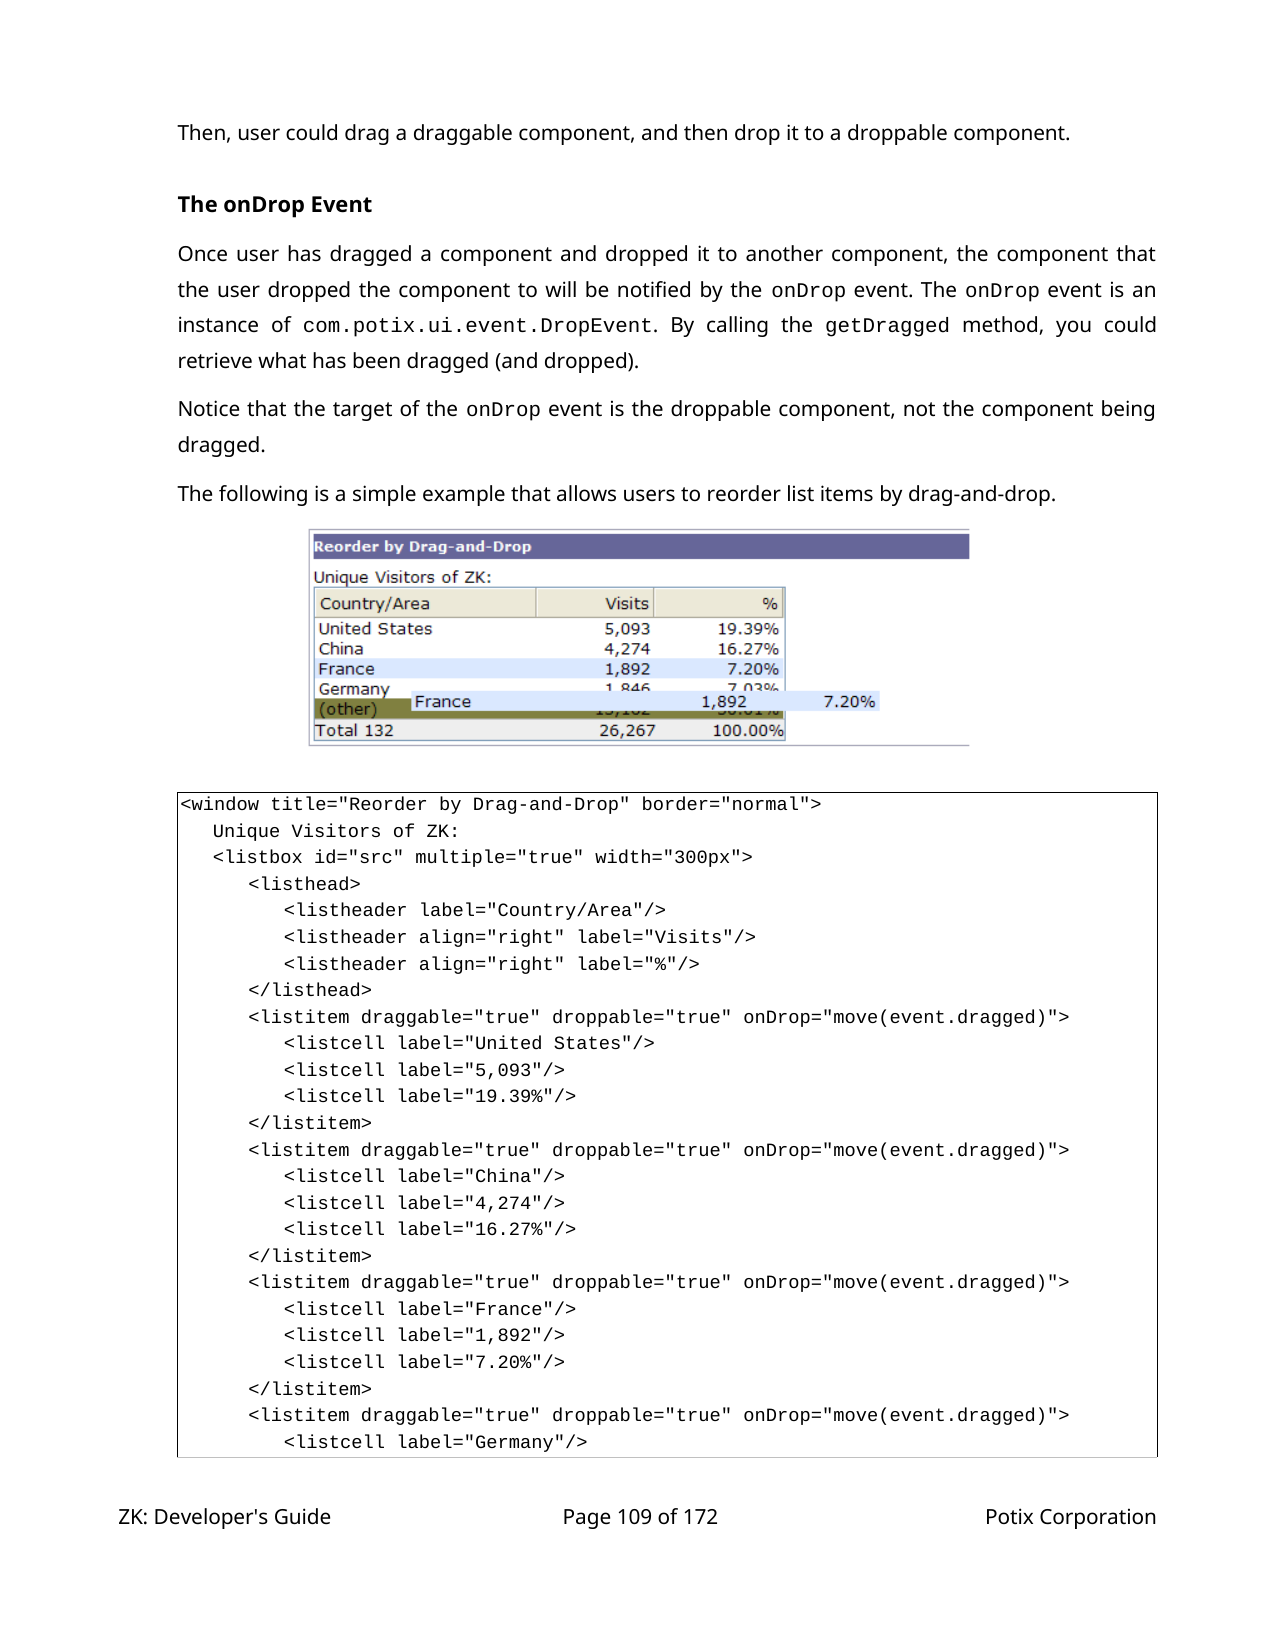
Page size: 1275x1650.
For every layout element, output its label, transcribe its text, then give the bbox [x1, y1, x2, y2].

text <window title="Reorder by Drag-and-Drop" border="normal"> Unique Visitors of ZK: <listbox id="src" multiple="true" width="300px"> <listhead> <listheader label="Country/Area"/> <listheader align="right" label="Visits"/> <listheader align="right" label="%"/> </listhead> <listitem draggable="true" droppable="true" onDrop="move(event.dragged)"> <listcell label="United States"/> <listcell label="5,093"/> <listcell label="19.39%"/> </listitem> <listitem draggable="true" droppable="true" onDrop="move(event.dragged)"> <listcell label="China"/> <listcell label="4,274"/> <listcell label="16.27%"/> </listitem> <listitem draggable="true" droppable="true" onDrop="move(event.dragged)"> <listcell label="France"/> <listcell label="1,892"/> <listcell label="7.20%"/> </listitem> <listitem draggable="true" droppable="true" onDrop="move(event.dragged)"> <listcell label="Germany"/> [178, 793, 1157, 1457]
subtitle The onDrop Event [177, 189, 1157, 219]
text Once user has dragged a component and dropped it to another component, the component that the user dropped the component to will be notified by the onDrop event. The onDrop event is an instance of com.potix.ui.event.DropEvent. By calling the getDragged method, you could retrieve what has been dragged (and dropped). [177, 239, 1157, 374]
text Then, user could drag a draggable component, and then drop it to a droppable component. [177, 118, 1157, 146]
text The following is a simple example that allows users to reorder list items by drag-and-drop. [177, 479, 1157, 507]
picture [305, 525, 970, 750]
text Notice that the target of the onDrop event is the droppable component, not the component being dragged. [177, 394, 1157, 458]
